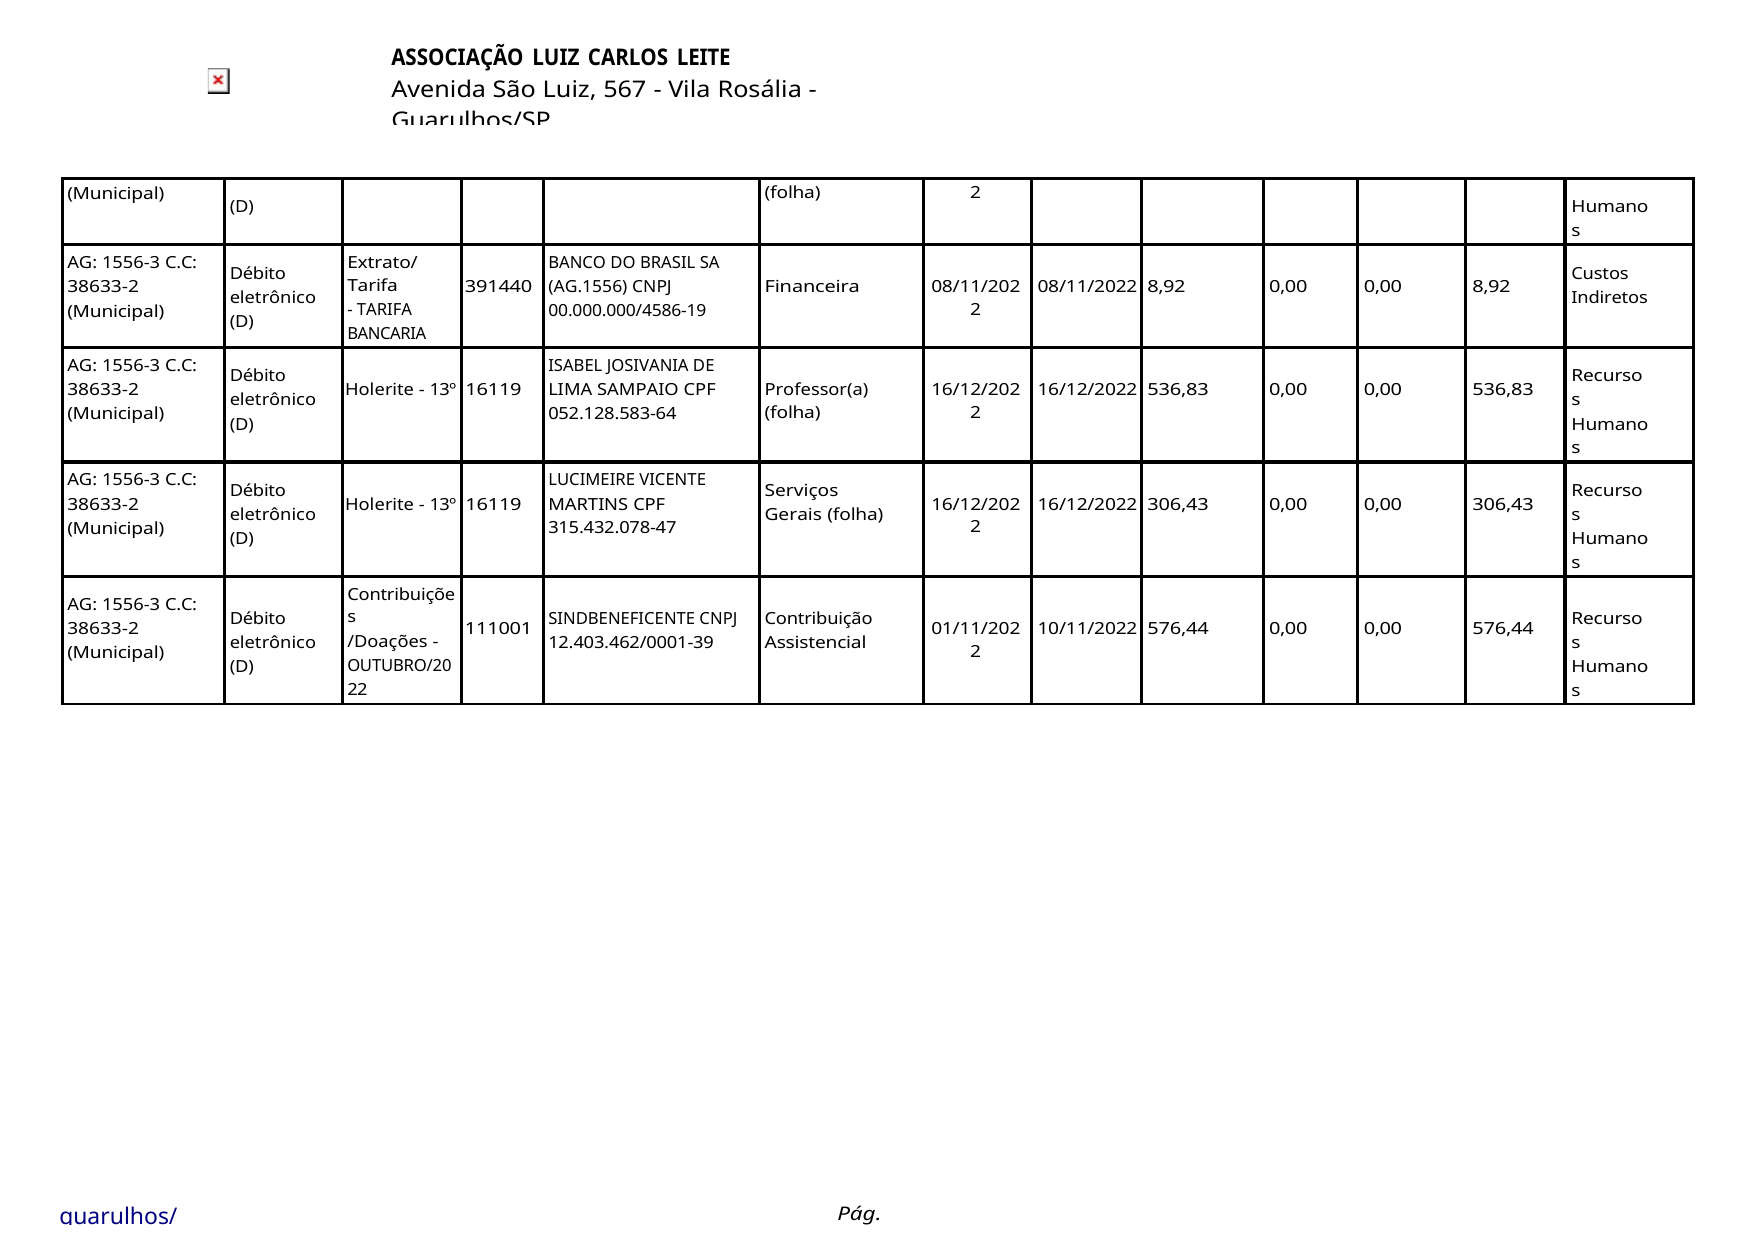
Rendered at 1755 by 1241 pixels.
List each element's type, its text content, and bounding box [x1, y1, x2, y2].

table_cell 01/11/2022 [925, 578, 1030, 703]
table_cell AG: 1556-3 C.C: 38633-2 (Municipal) [64, 464, 223, 575]
table_cell 16119 [463, 349, 542, 460]
table_cell [1265, 180, 1356, 243]
table_cell 576,44 [1467, 578, 1563, 703]
table_cell AG: 1556-3 C.C: 38633-2 (Municipal) [64, 349, 223, 460]
table_cell [545, 180, 758, 243]
table_cell Humanos [1567, 180, 1692, 243]
table_cell 0,00 [1359, 464, 1464, 575]
table_cell Financeira [761, 246, 922, 346]
table_cell 0,00 [1359, 246, 1464, 346]
table_cell 8,92 [1467, 246, 1563, 346]
table_cell Holerite - 13º [344, 464, 460, 575]
table_cell Contribuição Assistencial [761, 578, 922, 703]
table_cell 306,43 [1467, 464, 1563, 575]
table_cell SINDBENEFICENTE CNPJ 12.403.462/0001-39 [545, 578, 758, 703]
table_cell 536,83 [1467, 349, 1563, 460]
table_cell (folha) [761, 180, 922, 243]
table_cell [1467, 180, 1563, 243]
table_cell Débito eletrônico (D) [226, 246, 341, 346]
table_cell AG: 1556-3 C.C: 38633-2 (Municipal) [64, 246, 223, 346]
table_cell [1033, 180, 1140, 243]
table_cell 306,43 [1143, 464, 1262, 575]
table_cell Professor(a) (folha) [761, 349, 922, 460]
table_cell 391440 [463, 246, 542, 346]
table_cell 8,92 [1143, 246, 1262, 346]
table_cell Custos Indiretos [1567, 246, 1692, 346]
table_cell 16/12/2022 [925, 349, 1030, 460]
table_cell 08/11/2022 [1033, 246, 1140, 346]
table_cell AG: 1556-3 C.C: 38633-2 (Municipal) [64, 578, 223, 703]
table_cell Débito eletrônico (D) [226, 464, 341, 575]
table_cell [463, 180, 542, 243]
table_cell 536,83 [1143, 349, 1262, 460]
table_cell 0,00 [1265, 246, 1356, 346]
table_cell [1143, 180, 1262, 243]
table_cell Holerite - 13º [344, 349, 460, 460]
table_cell 0,00 [1265, 349, 1356, 460]
table_cell Débito eletrônico (D) [226, 578, 341, 703]
table_cell Extrato/Tarifa - TARIFA BANCARIA [344, 246, 460, 346]
table_cell [1359, 180, 1464, 243]
table_cell 111001 [463, 578, 542, 703]
table_cell 0,00 [1359, 349, 1464, 460]
table_cell 0,00 [1359, 578, 1464, 703]
table_cell BANCO DO BRASIL SA (AG.1556) CNPJ 00.000.000/4586-19 [545, 246, 758, 346]
table_cell (D) [226, 180, 341, 243]
table_cell 0,00 [1265, 578, 1356, 703]
table_cell LUCIMEIRE VICENTE MARTINS CPF 315.432.078-47 [545, 464, 758, 575]
table_cell 576,44 [1143, 578, 1262, 703]
table_cell Serviços Gerais (folha) [761, 464, 922, 575]
table_cell 16/12/2022 [1033, 349, 1140, 460]
table_cell 2 [925, 180, 1030, 243]
table_cell Débito eletrônico (D) [226, 349, 341, 460]
table_cell (Municipal) [64, 180, 223, 243]
table_cell 16119 [463, 464, 542, 575]
table_cell 16/12/2022 [1033, 464, 1140, 575]
table_cell Contribuições /Doações - OUTUBRO/20 22 [344, 578, 460, 703]
table_cell ISABEL JOSIVANIA DE LIMA SAMPAIO CPF 052.128.583-64 [545, 349, 758, 460]
table_cell Recursos Humanos [1567, 578, 1692, 703]
table_cell 10/11/2022 [1033, 578, 1140, 703]
table_cell 08/11/2022 [925, 246, 1030, 346]
table_cell Recursos Humanos [1567, 464, 1692, 575]
table_cell Recursos Humanos [1567, 349, 1692, 460]
table_cell 0,00 [1265, 464, 1356, 575]
table_cell 16/12/2022 [925, 464, 1030, 575]
table_cell [344, 180, 460, 243]
